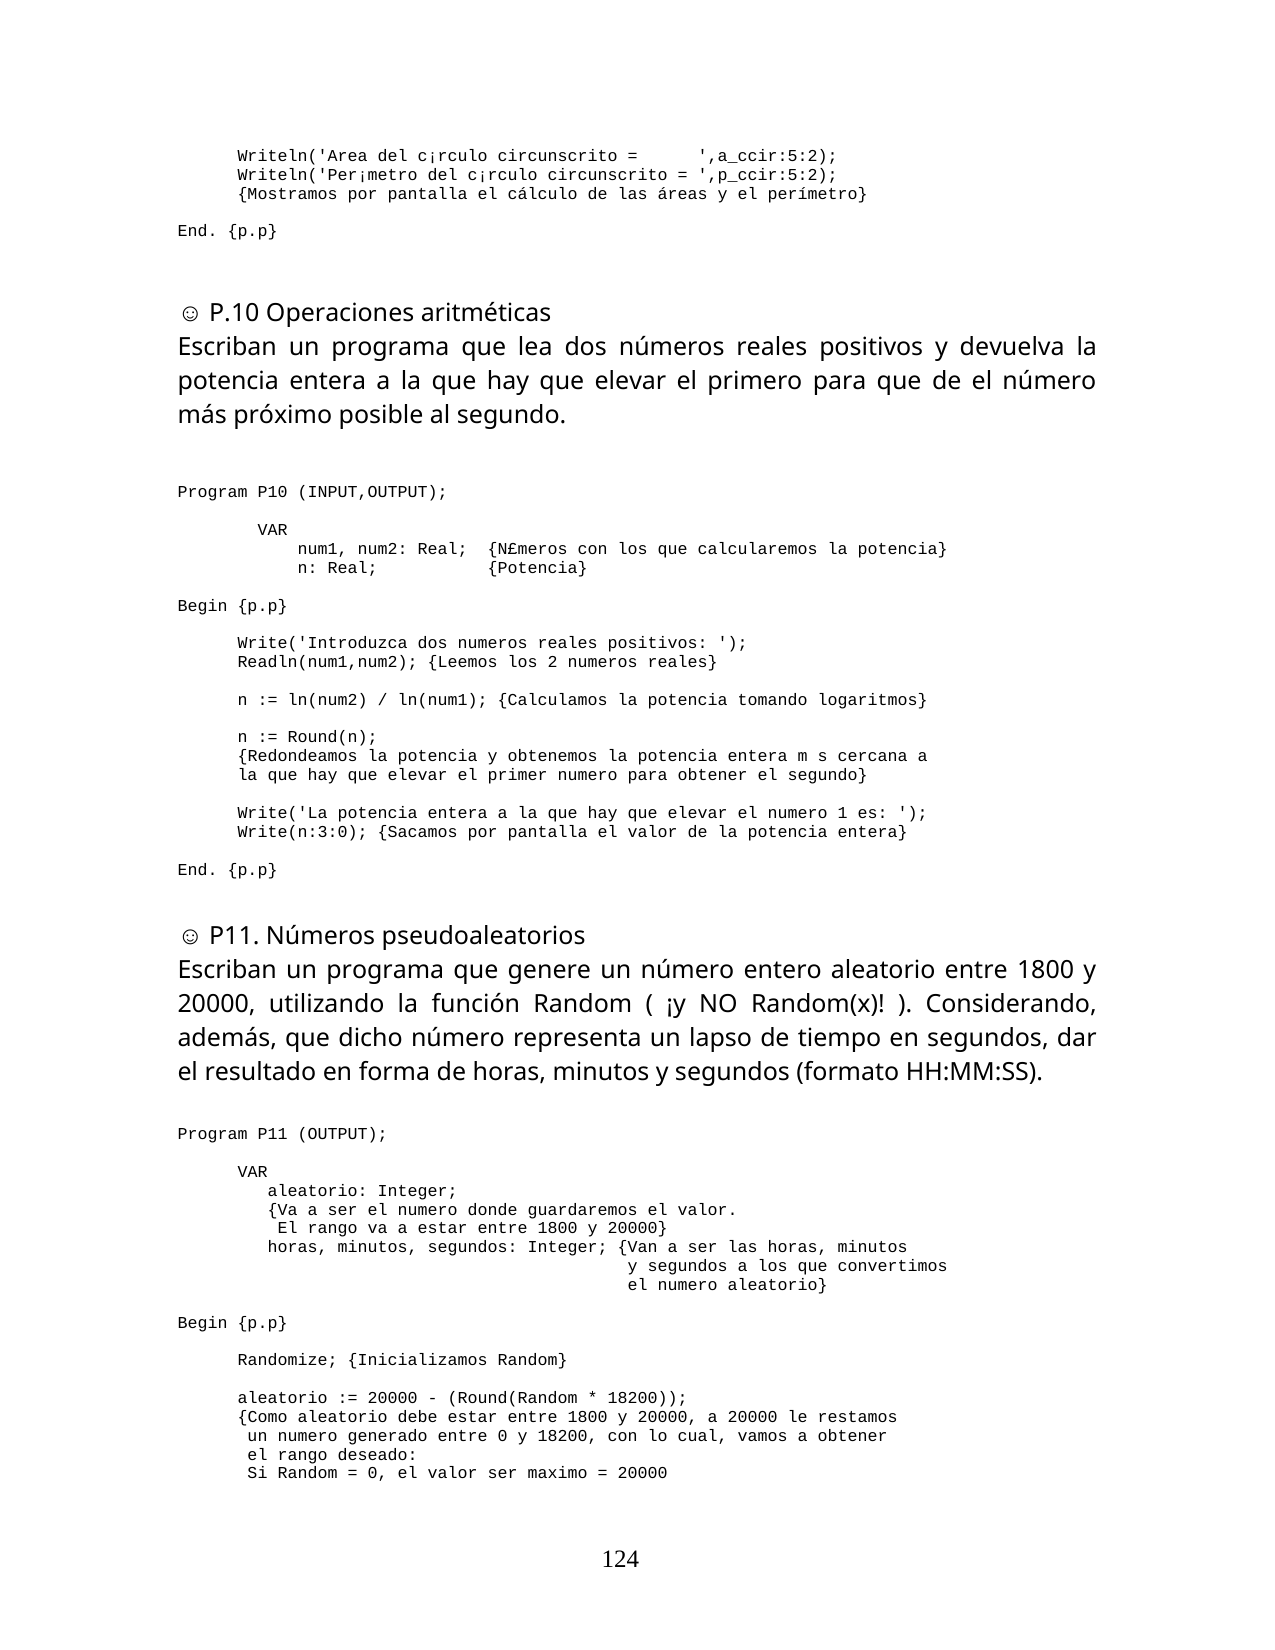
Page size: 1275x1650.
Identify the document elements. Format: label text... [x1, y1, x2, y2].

text {Mostramos por pantalla el cálculo de las áreas y el perímetro} [177, 185, 1098, 204]
text Escriban un programa que lea dos números reales positivos y devuelva la potencia entera a la que hay que elevar el primero para que de el número más próximo posible al segundo. [177, 329, 1098, 431]
text Escriban un programa que genere un número entero aleatorio entre 1800 y 20000, utilizando la función Random ( ¡y NO Random(x)! ). Considerando, además, que dicho número representa un lapso de tiempo en segundos, dar el resultado en forma de horas, minutos y segundos (formato HH:MM:SS). [177, 952, 1098, 1088]
text Begin {p.p} [177, 597, 1098, 616]
text End. {p.p} [177, 861, 1098, 880]
text ☺ P11. Números pseudoaleatorios [177, 918, 1098, 952]
text El rango va a estar entre 1800 y 20000} [177, 1220, 1098, 1239]
text y segundos a los que convertimos [177, 1258, 1098, 1276]
text {Como aleatorio debe estar entre 1800 y 20000, a 20000 le restamos [177, 1408, 1098, 1427]
text Program P10 (INPUT,OUTPUT); [177, 484, 1098, 503]
text n := ln(num2) / ln(num1); {Calculamos la potencia tomando logaritmos} [177, 691, 1098, 710]
text aleatorio := 20000 - (Round(Random * 18200)); [177, 1389, 1098, 1408]
text Si Random = 0, el valor ser maximo = 20000 [177, 1465, 1098, 1484]
text Randomize; {Inicializamos Random} [177, 1352, 1098, 1371]
text Readln(num1,num2); {Leemos los 2 numeros reales} [177, 654, 1098, 672]
text VAR [177, 1163, 1098, 1182]
text horas, minutos, segundos: Integer; {Van a ser las horas, minutos [177, 1239, 1098, 1258]
text Write('Introduzca dos numeros reales positivos: '); [177, 635, 1098, 654]
text Write(n:3:0); {Sacamos por pantalla el valor de la potencia entera} [177, 823, 1098, 842]
text n: Real; {Potencia} [177, 559, 1098, 578]
text Writeln('Per¡metro del c¡rculo circunscrito = ',p_ccir:5:2); [177, 166, 1098, 185]
text Write('La potencia entera a la que hay que elevar el numero 1 es: '); [177, 804, 1098, 823]
text End. {p.p} [177, 223, 1098, 242]
text ☺ P.10 Operaciones aritméticas [177, 295, 1098, 329]
text {Redondeamos la potencia y obtenemos la potencia entera m s cercana a [177, 748, 1098, 767]
text el numero aleatorio} [177, 1276, 1098, 1295]
text un numero generado entre 0 y 18200, con lo cual, vamos a obtener [177, 1427, 1098, 1446]
text la que hay que elevar el primer numero para obtener el segundo} [177, 767, 1098, 786]
text {Va a ser el numero donde guardaremos el valor. [177, 1201, 1098, 1220]
text Program P11 (OUTPUT); [177, 1126, 1098, 1144]
text aleatorio: Integer; [177, 1182, 1098, 1201]
text Begin {p.p} [177, 1314, 1098, 1333]
text n := Round(n); [177, 729, 1098, 748]
text VAR [177, 522, 1098, 541]
text Writeln('Area del c¡rculo circunscrito = ',a_ccir:5:2); [177, 148, 1098, 166]
text num1, num2: Real; {N£meros con los que calcularemos la potencia} [177, 541, 1098, 559]
text el rango deseado: [177, 1446, 1098, 1465]
